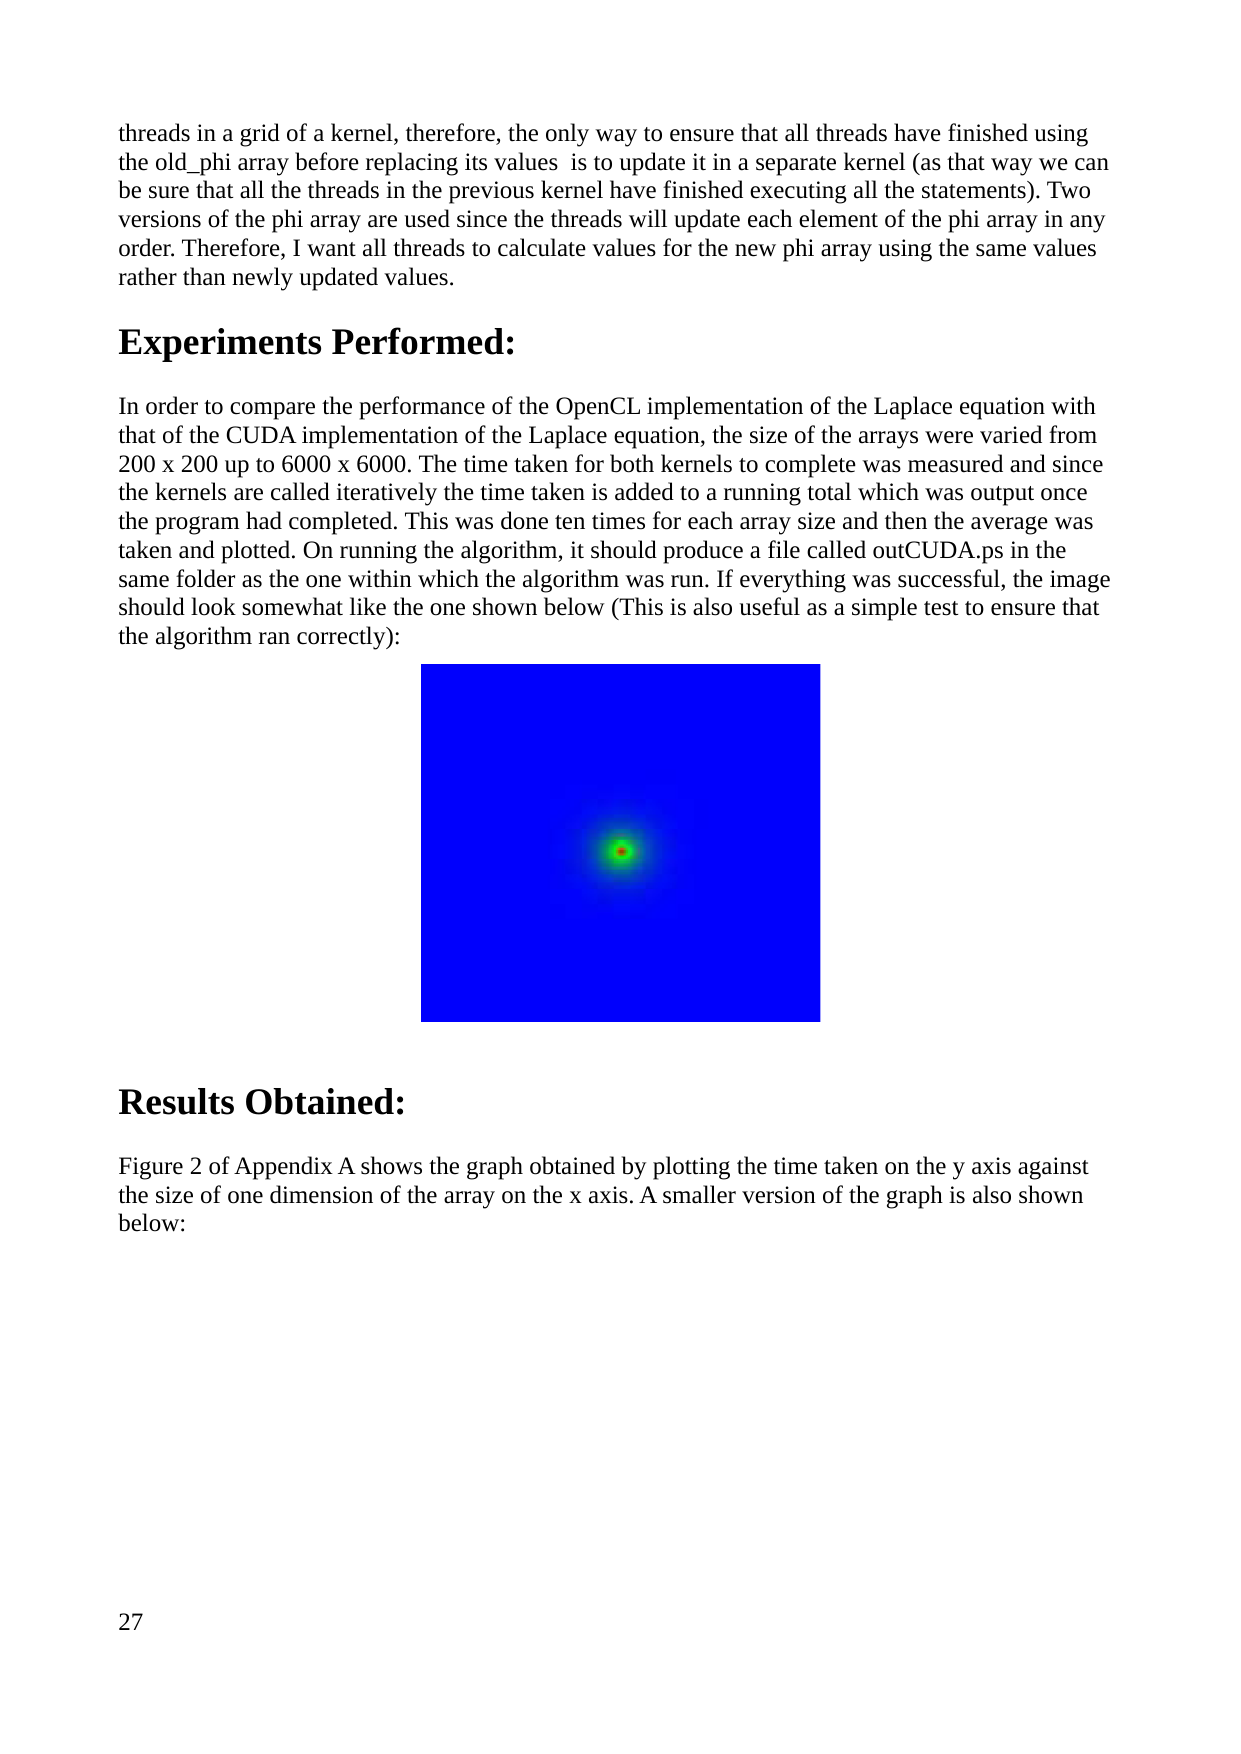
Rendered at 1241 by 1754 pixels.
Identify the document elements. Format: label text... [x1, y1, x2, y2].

text Results Obtained: [118, 1079, 1122, 1122]
text Experiments Performed: [118, 319, 1122, 362]
text threads in a grid of a kernel, therefore, the only way to ensure that all threads have finished using the old_phi array before replacing its values is to update it in a separate kernel (as that way we can be sure that all the threads in the previous kernel have finished executing all the statements). Two versions of the phi array are used since the threads will update each element of the phi array in any order. Therefore, I want all threads to calculate values for the new phi array using the same values rather than newly updated values. [118, 118, 1122, 291]
picture [419, 664, 821, 1022]
text In order to compare the performance of the OpenCL implementation of the Laplace equation with that of the CUDA implementation of the Laplace equation, the size of the arrays were varied from 200 x 200 up to 6000 x 6000. The time taken for both kernels to complete was measured and since the kernels are called iteratively the time taken is added to a running total which was output once the program had completed. This was done ten times for each array size and then the average was taken and plotted. On running the algorithm, it should produce a file called outCUDA.ps in the same folder as the one within which the algorithm was run. If everything was successful, the image should look somewhat like the one shown below (This is also useful as a simple test to ensure that the algorithm ran correctly): [118, 391, 1122, 650]
text Figure 2 of Appendix A shows the graph obtained by plotting the time taken on the y axis against the size of one dimension of the array on the x axis. A smaller version of the graph is also shown below: [118, 1151, 1122, 1237]
